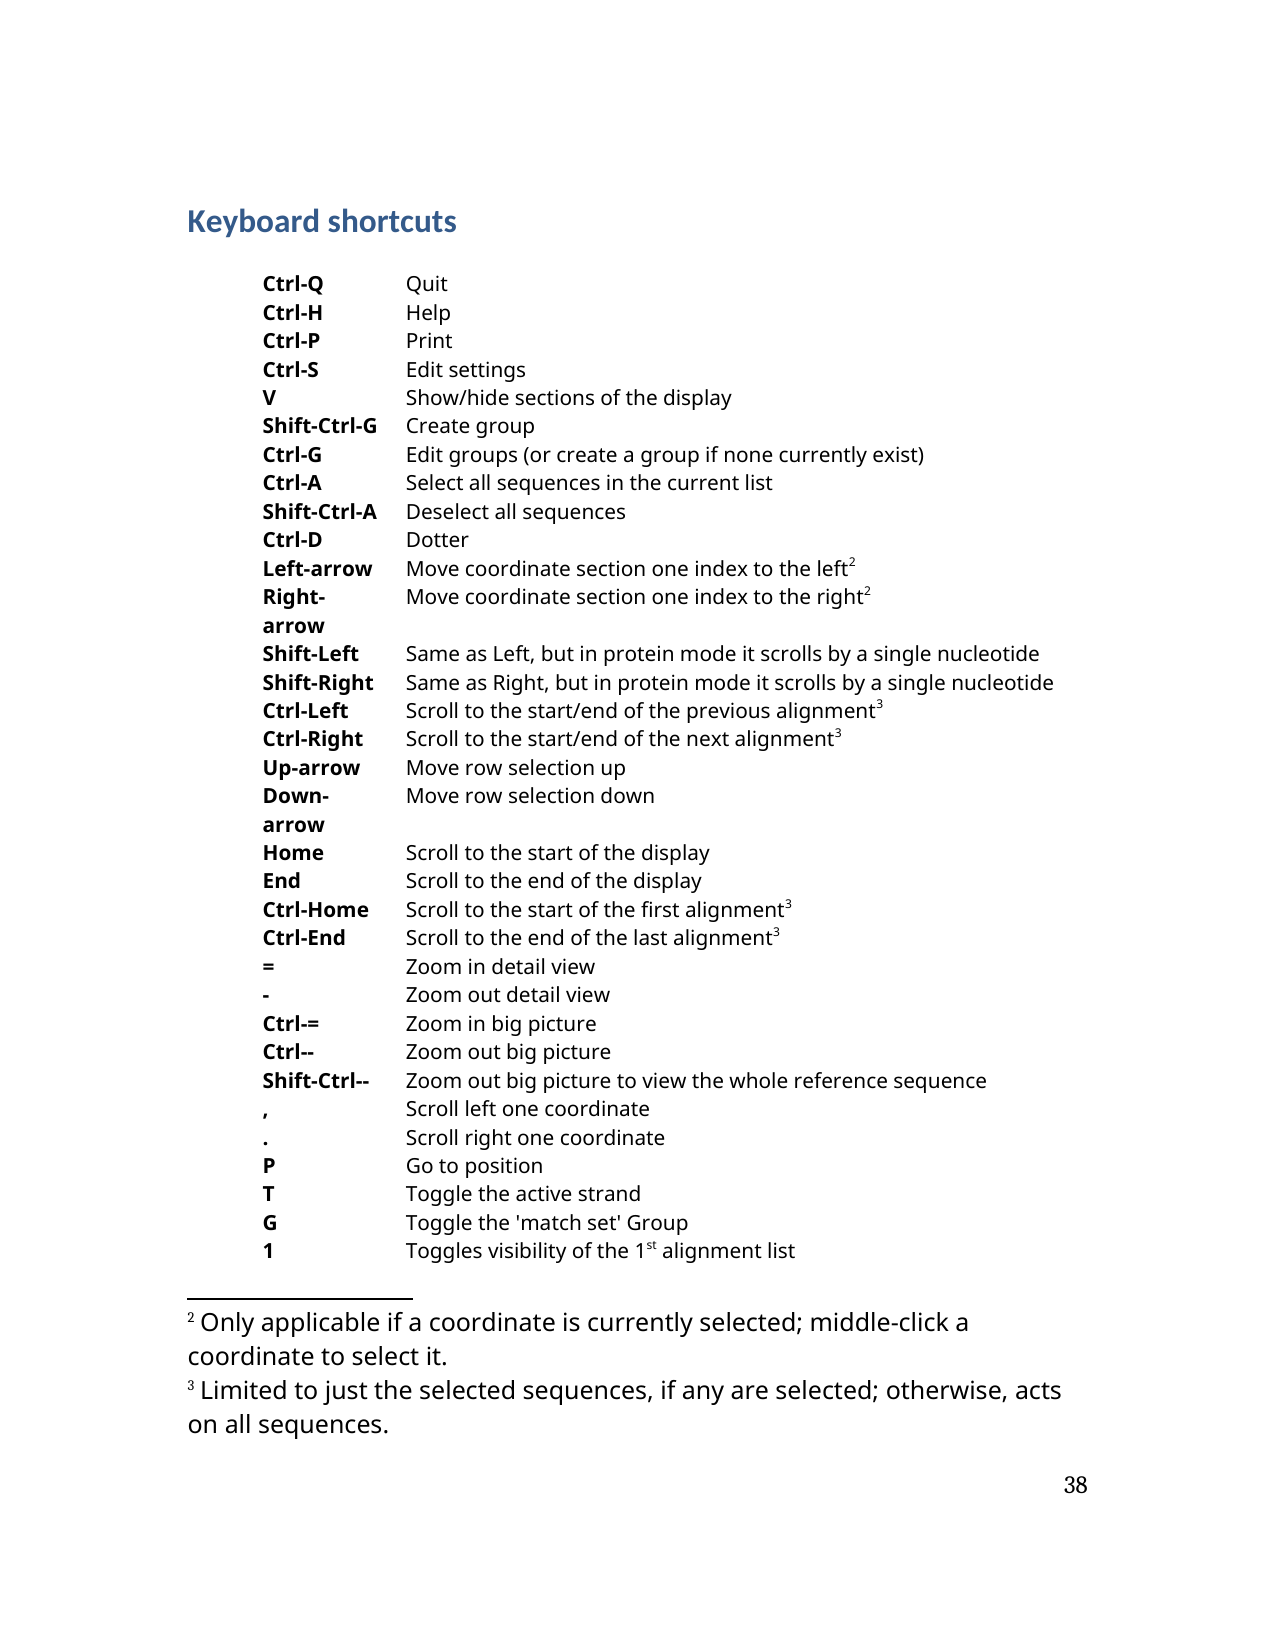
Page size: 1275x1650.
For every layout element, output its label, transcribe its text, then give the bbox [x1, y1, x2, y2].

table_cell Right-arrow [251, 582, 394, 639]
table_cell Zoom in detail view [394, 952, 1099, 980]
table_header Quit [394, 270, 1099, 298]
table_cell Shift-Ctrl-G [251, 412, 394, 440]
table_cell Zoom out big picture to view the whole reference sequence [394, 1066, 1099, 1094]
table_cell Scroll to the start of the first alignment3 [394, 895, 1099, 923]
table_cell Move row selection up [394, 753, 1099, 781]
table_cell Scroll to the start/end of the previous alignment [394, 696, 1099, 724]
table_cell 1 [251, 1236, 394, 1265]
table_cell Select all sequences in the current list [394, 469, 1099, 497]
table_header Ctrl-Q [251, 270, 394, 298]
table_cell Ctrl-- [251, 1037, 394, 1066]
table_cell Scroll to the end of the last alignment3 [394, 924, 1099, 952]
table_cell Dotter [394, 525, 1099, 554]
table_cell Ctrl-H [251, 298, 394, 326]
table_cell Same as Left, but in protein mode it scrolls by a single nucleotide [394, 639, 1099, 668]
table_cell Ctrl-= [251, 1009, 394, 1037]
table_cell Ctrl-Left [251, 696, 394, 724]
table_cell Edit groups (or create a group if none currently exist) [394, 440, 1099, 468]
table_cell Toggles visibility of the 1st alignment list [394, 1236, 1099, 1265]
table_cell Ctrl-Right [251, 725, 394, 753]
table_cell Shift-Ctrl-- [251, 1066, 394, 1094]
table_cell P [251, 1151, 394, 1179]
table_cell Left-arrow [251, 554, 394, 582]
table_cell Ctrl-S [251, 355, 394, 383]
table_cell Move row selection down [394, 781, 1099, 838]
table_cell Scroll left one coordinate [394, 1094, 1099, 1123]
table_cell Ctrl-D [251, 525, 394, 554]
table_cell End [251, 867, 394, 895]
table_cell Scroll to the start of the display [394, 838, 1099, 867]
table_cell Toggle the 'match set' Group [394, 1208, 1099, 1236]
table_cell Ctrl-P [251, 326, 394, 355]
table_cell Move coordinate section one index to the right2 [394, 582, 1099, 639]
table_cell - [251, 980, 394, 1009]
table_cell Scroll to the start/end of the next alignment3 [394, 725, 1099, 753]
table_cell Zoom in big picture [394, 1009, 1099, 1037]
table_cell = [251, 952, 394, 980]
table_cell Scroll to the end of the display [394, 867, 1099, 895]
table_cell Print [394, 326, 1099, 355]
table_cell Ctrl-End [251, 924, 394, 952]
table_cell Zoom out detail view [394, 980, 1099, 1009]
table_cell Scroll right one coordinate [394, 1123, 1099, 1151]
table_cell Shift-Right [251, 668, 394, 696]
table_cell Show/hide sections of the display [394, 383, 1099, 412]
table_cell Shift-Left [251, 639, 394, 668]
table_cell Ctrl-Home [251, 895, 394, 923]
table_cell G [251, 1208, 394, 1236]
table_cell T [251, 1180, 394, 1208]
table_cell Home [251, 838, 394, 867]
table_cell Same as Right, but in protein mode it scrolls by a single nucleotide [394, 668, 1099, 696]
table_cell . [251, 1123, 394, 1151]
table_cell Down-arrow [251, 781, 394, 838]
table_cell Toggle the active strand [394, 1180, 1099, 1208]
table_cell Zoom out big picture [394, 1037, 1099, 1066]
table_cell Help [394, 298, 1099, 326]
table_cell V [251, 383, 394, 412]
table_cell Ctrl-A [251, 469, 394, 497]
subtitle Keyboard shortcuts [187, 200, 1087, 241]
table_cell Create group [394, 412, 1099, 440]
table_cell Up-arrow [251, 753, 394, 781]
table_cell Deselect all sequences [394, 497, 1099, 525]
table_cell Shift-Ctrl-A [251, 497, 394, 525]
table_cell Move coordinate section one index to the left [394, 554, 1099, 582]
table_cell Go to position [394, 1151, 1099, 1179]
table_cell Ctrl-G [251, 440, 394, 468]
table_cell Edit settings [394, 355, 1099, 383]
table_cell , [251, 1094, 394, 1123]
